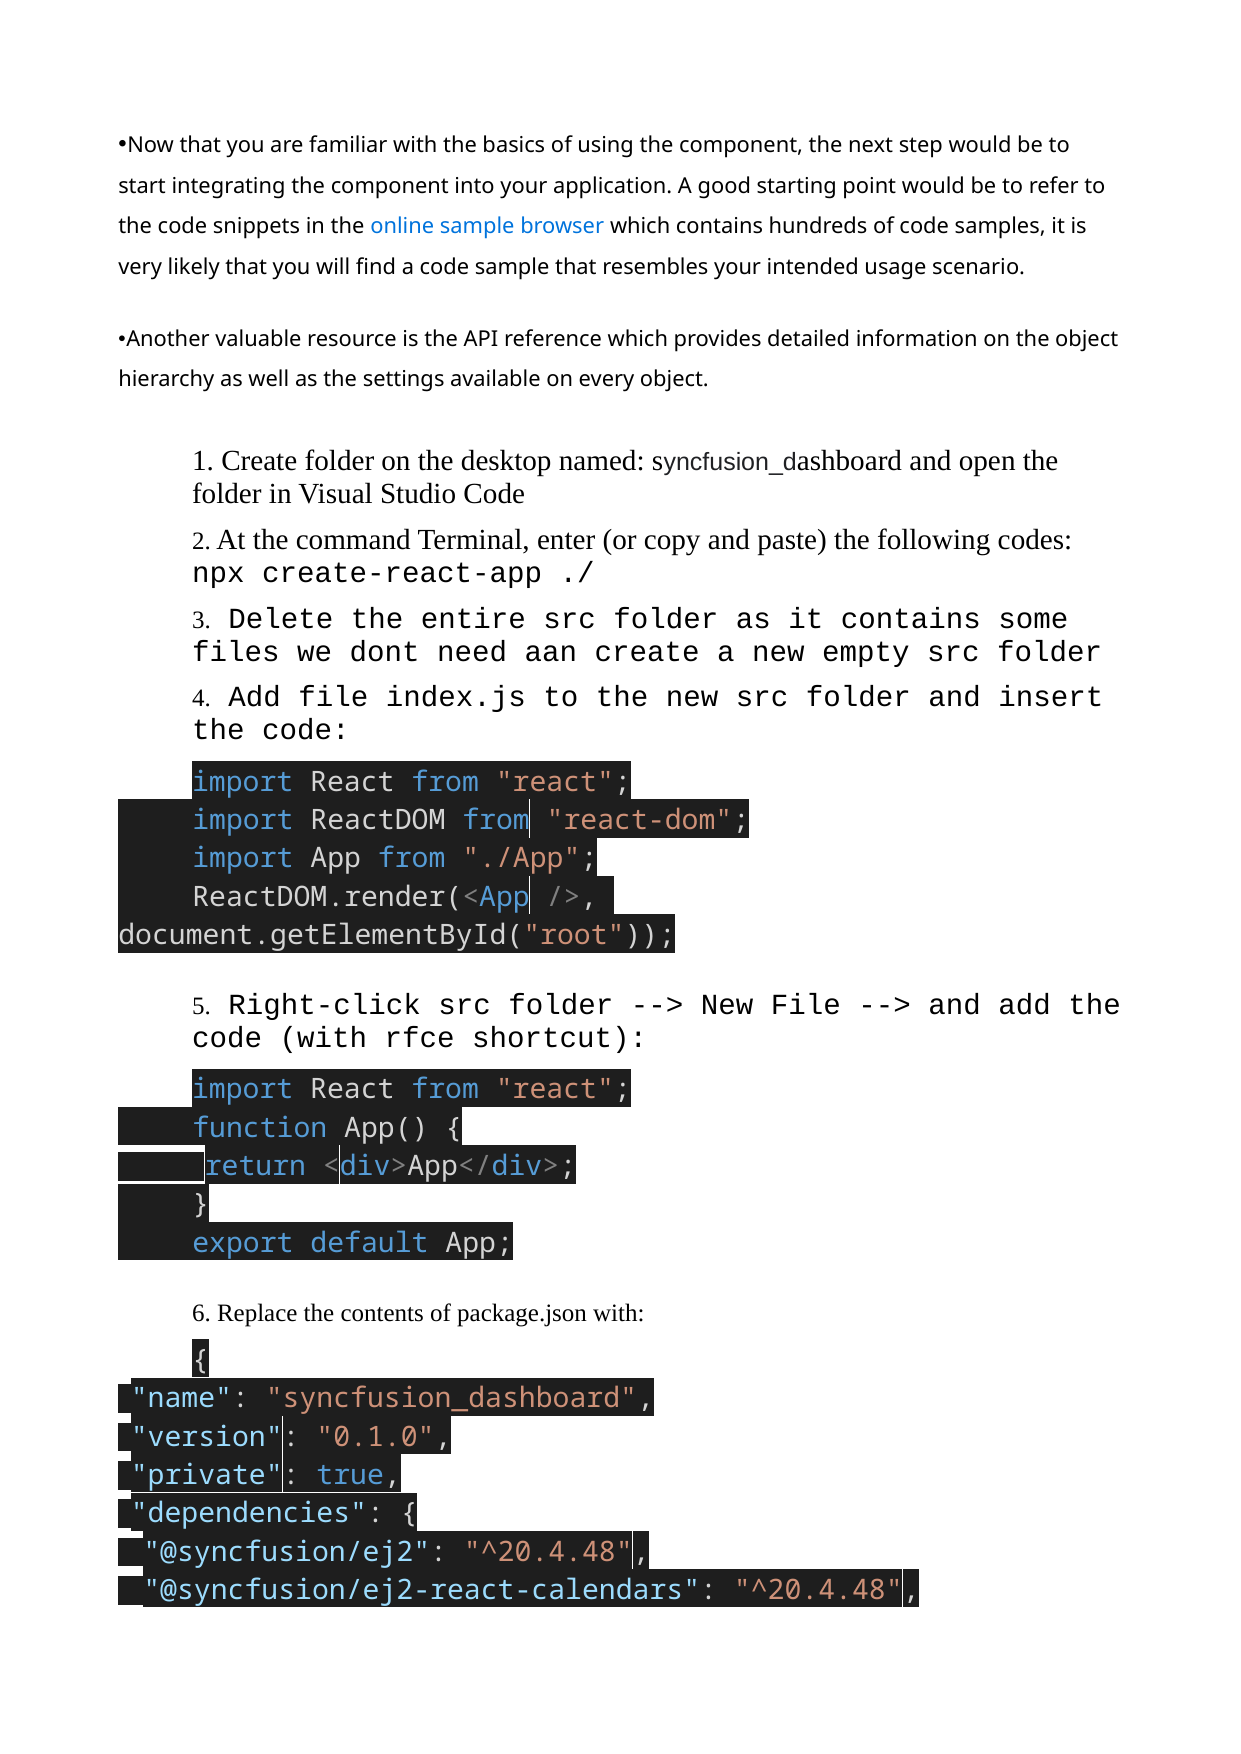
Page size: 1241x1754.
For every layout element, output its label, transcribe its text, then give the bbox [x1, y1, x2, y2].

text "version": "0.1.0", [118, 1416, 1122, 1454]
list Right-click src folder --> New File --> and add the code (with rfce shortcut): [118, 990, 1122, 1056]
text } [118, 1184, 1122, 1222]
text export default App; [118, 1222, 1122, 1260]
text import ReactDOM from "react-dom"; [118, 799, 1122, 838]
text import App from "./App"; [118, 838, 1122, 876]
list Replace the contents of package.json with: [118, 1298, 1122, 1327]
text "private": true, [118, 1454, 1122, 1492]
list import React from "react"; [118, 1069, 1122, 1107]
list import React from "react"; [118, 761, 1122, 799]
text ReactDOM.render(<App />, document.getElementById("root")); [118, 876, 1122, 953]
list { [118, 1339, 1122, 1377]
list Add file index.js to the new src folder and insert the code: [118, 682, 1122, 748]
list Another valuable resource is the API reference which provides detailed information on the object hierarchy as well as the settings available on every object. [118, 312, 1122, 393]
text "@syncfusion/ej2-react-calendars": "^20.4.48", [118, 1569, 1122, 1607]
list Now that you are familiar with the basics of using the component, the next step would be to start integrating the component into your application. A good starting point would be to refer to the code snippets in the online sample browser which contains hundreds of code samples, it is very likely that you will find a code sample that resembles your intended usage scenario. [118, 118, 1122, 281]
text function App() { [118, 1107, 1122, 1145]
text "@syncfusion/ej2": "^20.4.48", [118, 1531, 1122, 1569]
list Create folder on the desktop named: syncfusion_dashboard and open the folder in Visual Studio Code [118, 443, 1122, 510]
list Delete the entire src folder as it contains some files we dont need aan create a new empty src folder [118, 604, 1122, 670]
text "name": "syncfusion_dashboard", [118, 1377, 1122, 1416]
text return <div>App</div>; [118, 1145, 1122, 1184]
list At the command Terminal, enter (or copy and paste) the following codes: npx create-react-app ./ [118, 522, 1122, 591]
text "dependencies": { [118, 1492, 1122, 1531]
